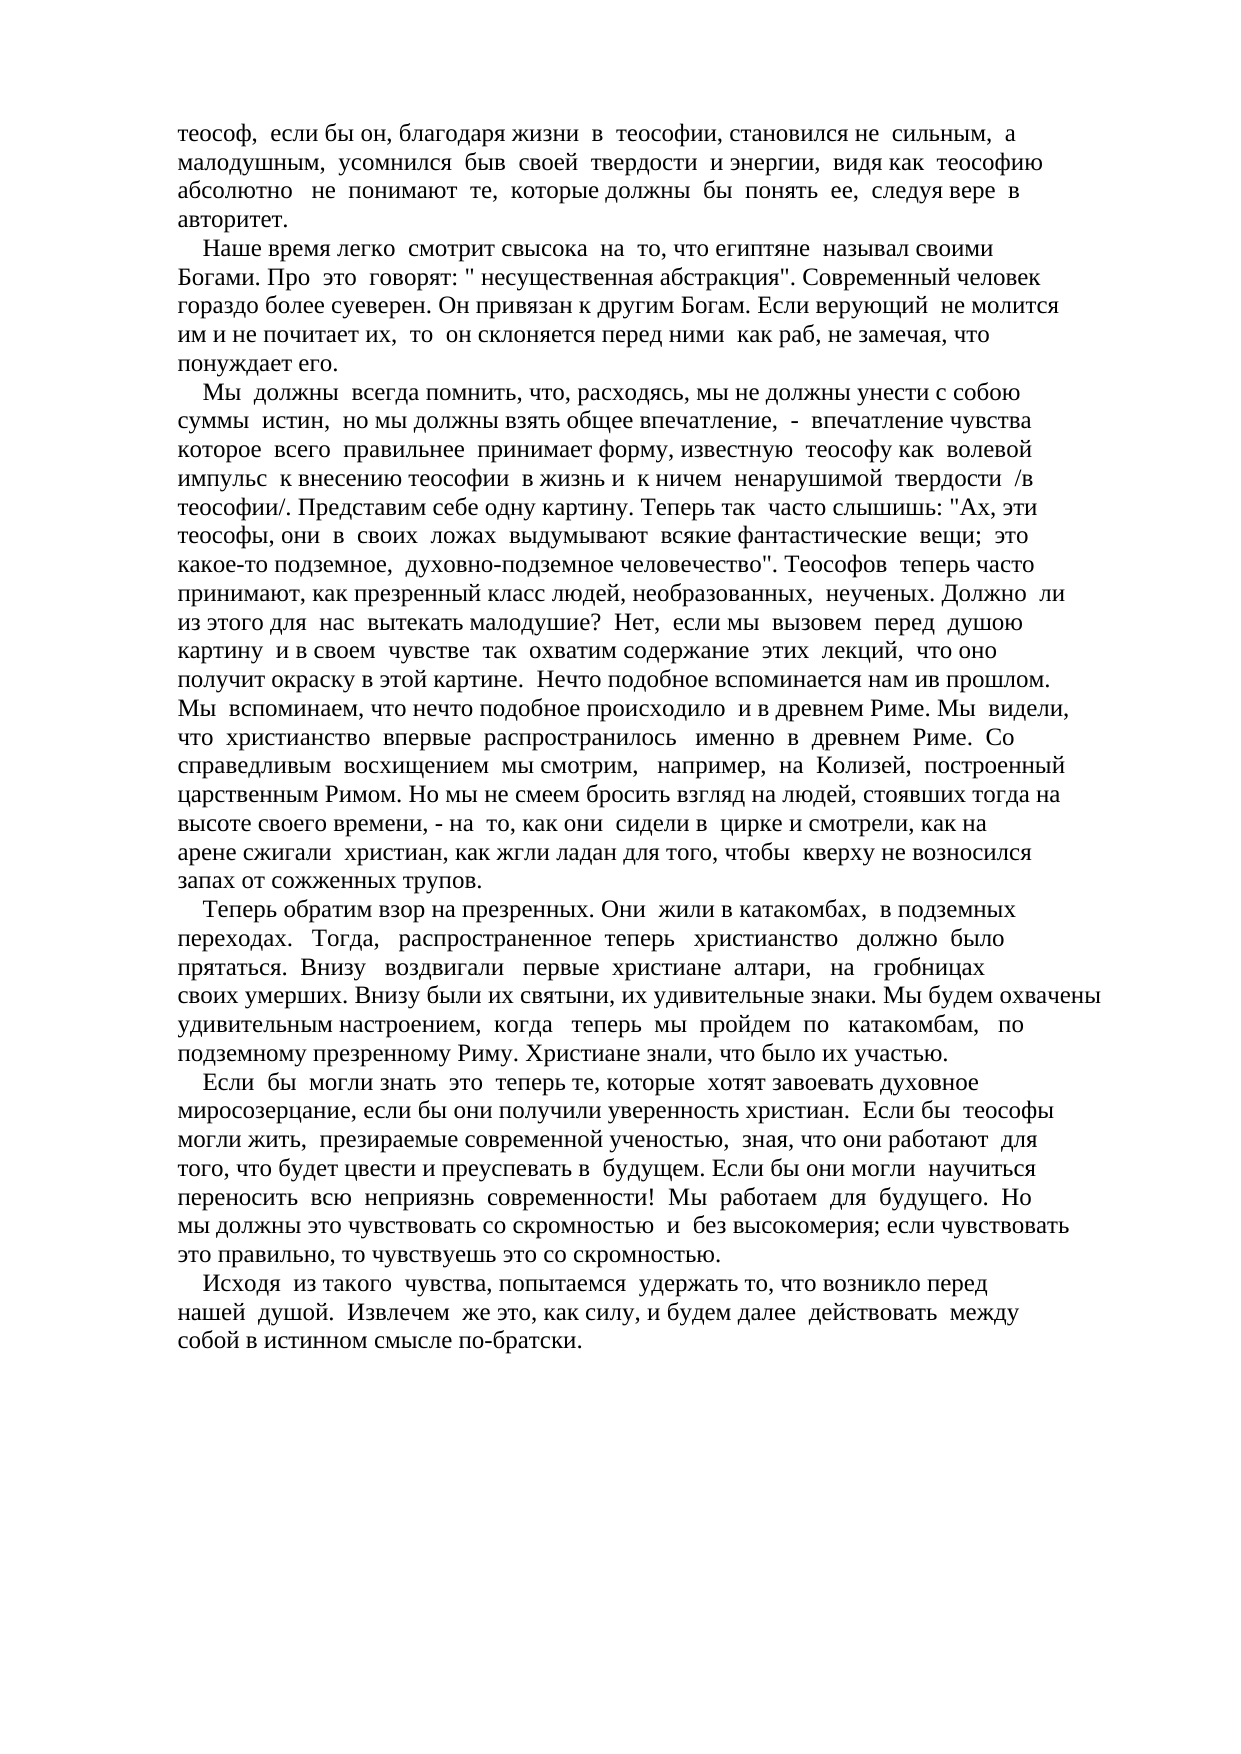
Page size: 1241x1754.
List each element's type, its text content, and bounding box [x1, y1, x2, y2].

text того, что будет цвести и преуспевать в будущем. Если бы они могли научиться [177, 1153, 1106, 1182]
text переносить всю неприязнь современности! Мы работаем для будущего. Но [177, 1182, 1106, 1211]
text получит окраску в этой картине. Нечто подобное вспоминается нам ив прошлом. [177, 664, 1106, 693]
text нашей душой. Извлечем же это, как силу, и будем далее действовать между [177, 1297, 1106, 1326]
text высоте своего времени, - на то, как они сидели в цирке и смотрели, как на [177, 808, 1106, 837]
text подземному презренному Риму. Христиане знали, что было их участью. [177, 1038, 1106, 1067]
text принимают, как презренный класс людей, необразованных, неученых. Должно ли [177, 578, 1106, 607]
text Если бы могли знать это теперь те, которые хотят завоевать духовное [177, 1067, 1106, 1096]
text авторитет. [177, 204, 1106, 233]
text картину и в своем чувстве так охватим содержание этих лекций, что оно [177, 636, 1106, 664]
text теософы, они в своих ложах выдумывают всякие фантастические вещи; это [177, 521, 1106, 549]
text им и не почитает их, то он склоняется перед ними как раб, не замечая, что [177, 319, 1106, 348]
text удивительным настроением, когда теперь мы пройдем по катакомбам, по [177, 1009, 1106, 1038]
text миросозерцание, если бы они получили уверенность христиан. Если бы теософы [177, 1096, 1106, 1124]
text своих умерших. Внизу были их святыни, их удивительные знаки. Мы будем охвачены [177, 981, 1106, 1009]
text абсолютно не понимают те, которые должны бы понять ее, следуя вере в [177, 176, 1106, 204]
text импульс к внесению теософии в жизнь и к ничем ненарушимой твердости /в [177, 463, 1106, 492]
text Исходя из такого чувства, попытаемся удержать то, что возникло перед [177, 1268, 1106, 1297]
text Наше время легко смотрит свысока на то, что египтяне называл своими [177, 233, 1106, 262]
text могли жить, презираемые современной ученостью, зная, что они работают для [177, 1124, 1106, 1153]
text справедливым восхищением мы смотрим, например, на Колизей, построенный [177, 751, 1106, 779]
text собой в истинном смысле по-братски. [177, 1326, 1106, 1354]
text теософ, если бы он, благодаря жизни в теософии, становился не сильным, а [177, 118, 1106, 147]
text теософии/. Представим себе одну картину. Теперь так часто слышишь: "Ах, эти [177, 492, 1106, 521]
text из этого для нас вытекать малодушие? Нет, если мы вызовем перед душою [177, 607, 1106, 636]
text царственным Римом. Но мы не смеем бросить взгляд на людей, стоявших тогда на [177, 779, 1106, 808]
text это правильно, то чувствуешь это со скромностью. [177, 1239, 1106, 1268]
text переходах. Тогда, распространенное теперь христианство должно было [177, 923, 1106, 952]
text арене сжигали христиан, как жгли ладан для того, чтобы кверху не возносился [177, 837, 1106, 866]
text что христианство впервые распространилось именно в древнем Риме. Со [177, 722, 1106, 751]
text Богами. Про это говорят: " несущественная абстракция". Современный человек [177, 262, 1106, 291]
text понуждает его. [177, 348, 1106, 377]
text какое-то подземное, духовно-подземное человечество". Теософов теперь часто [177, 549, 1106, 578]
text гораздо более суеверен. Он привязан к другим Богам. Если верующий не молится [177, 291, 1106, 319]
text Мы должны всегда помнить, что, расходясь, мы не должны унести с собою [177, 377, 1106, 406]
text запах от сожженных трупов. [177, 866, 1106, 894]
text суммы истин, но мы должны взять общее впечатление, - впечатление чувства [177, 406, 1106, 434]
text малодушным, усомнился быв своей твердости и энергии, видя как теософию [177, 147, 1106, 176]
text прятаться. Внизу воздвигали первые христиане алтари, на гробницах [177, 952, 1106, 981]
text Теперь обратим взор на презренных. Они жили в катакомбах, в подземных [177, 894, 1106, 923]
text которое всего правильнее принимает форму, известную теософу как волевой [177, 434, 1106, 463]
text мы должны это чувствовать со скромностью и без высокомерия; если чувствовать [177, 1211, 1106, 1239]
text Мы вспоминаем, что нечто подобное происходило и в древнем Риме. Мы видели, [177, 693, 1106, 722]
